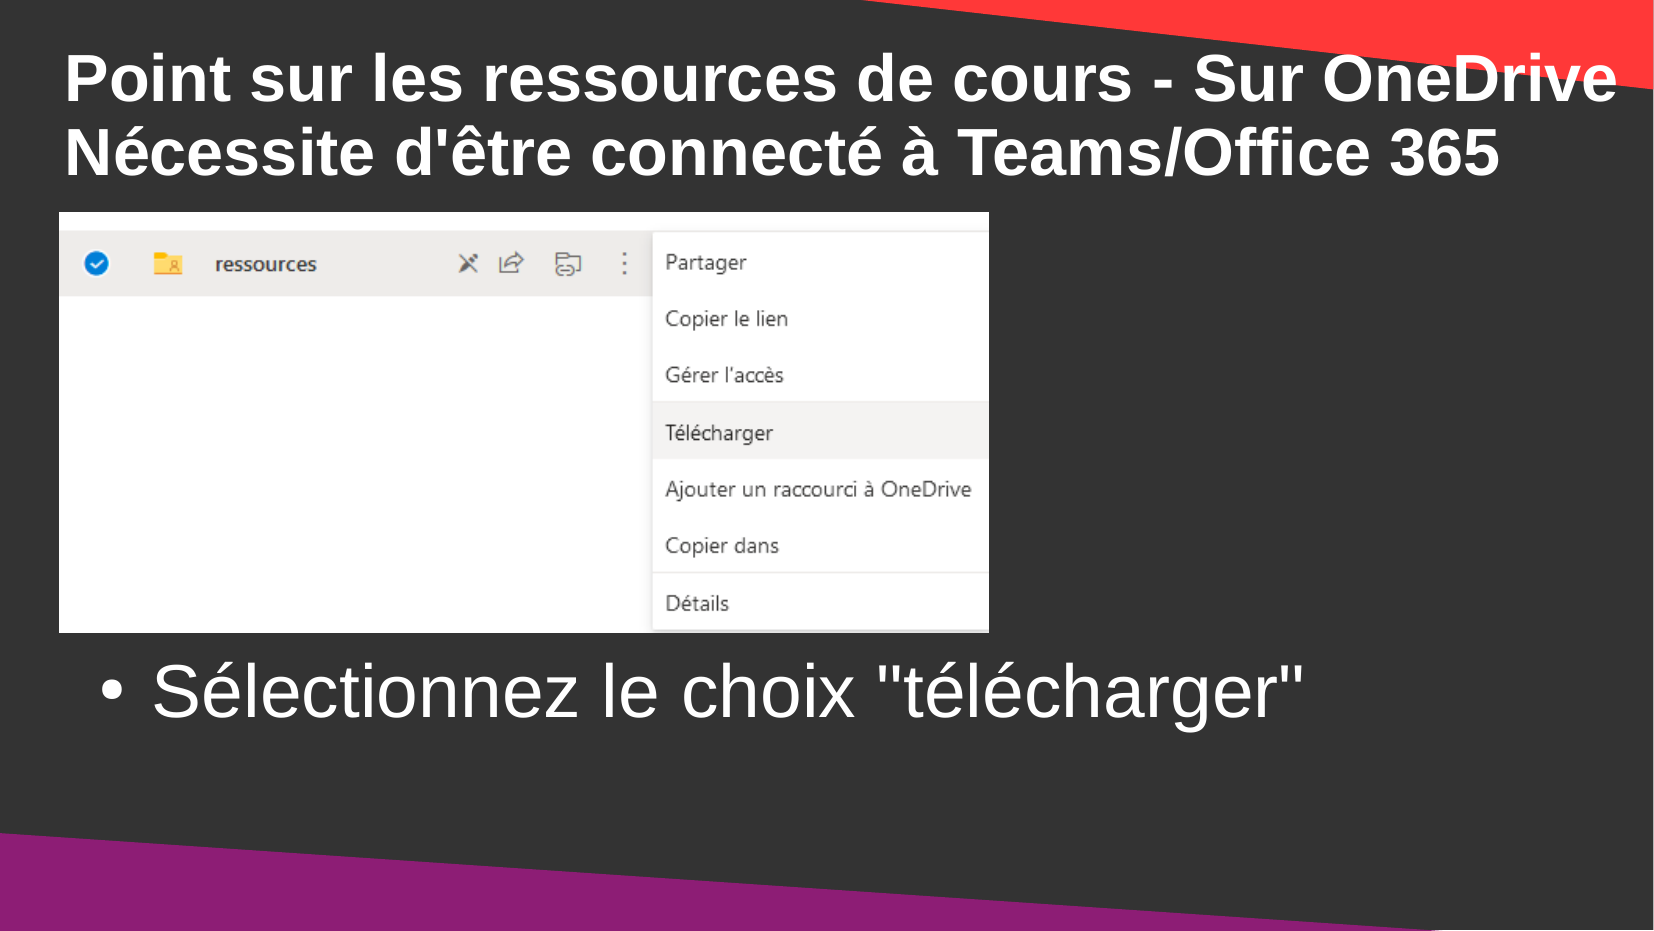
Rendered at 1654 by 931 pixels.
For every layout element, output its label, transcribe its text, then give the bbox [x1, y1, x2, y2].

list Sélectionnez le choix "télécharger" [80, 649, 1619, 863]
picture [59, 212, 989, 633]
title Point sur les ressources de cours - Sur OneDrive Nécessite d'être connecté à Teams/Office 365 [64, 40, 1630, 191]
text_box [861, 0, 1654, 90]
text_box [0, 833, 1443, 931]
